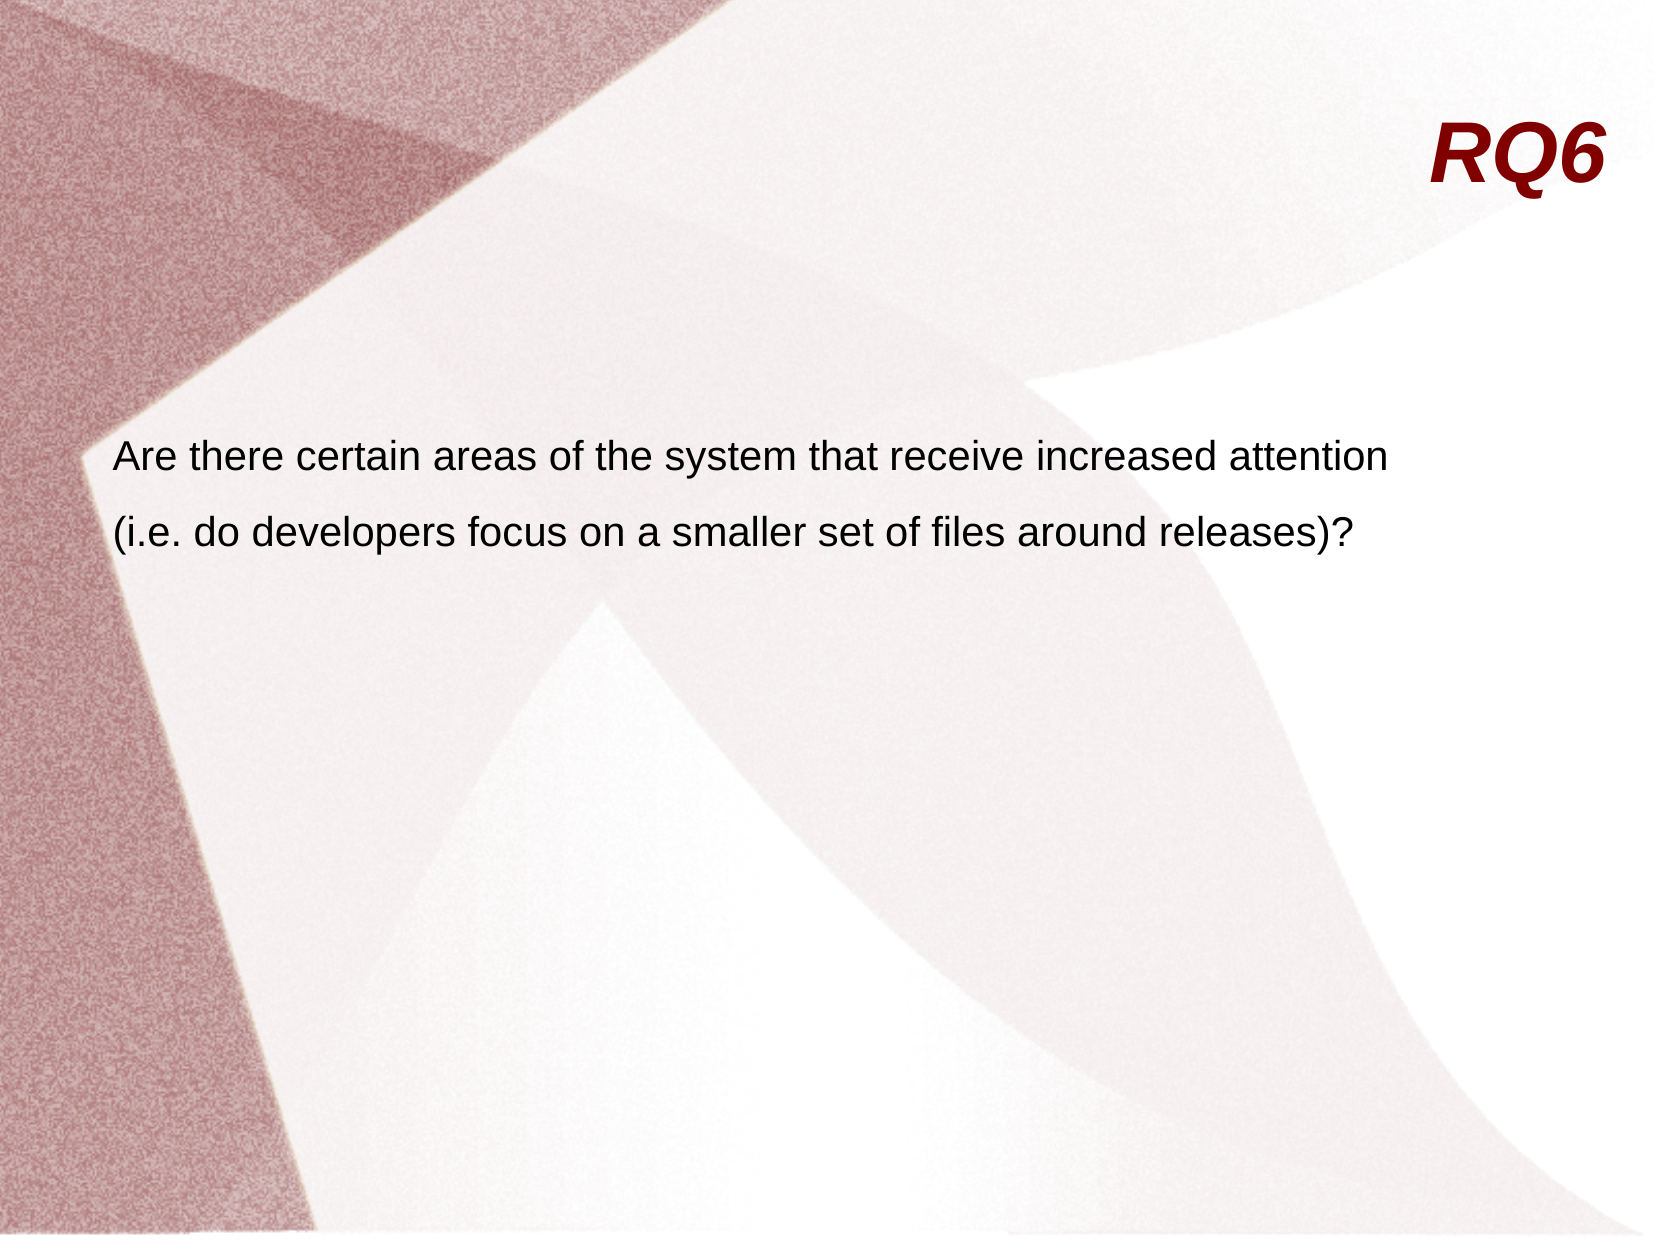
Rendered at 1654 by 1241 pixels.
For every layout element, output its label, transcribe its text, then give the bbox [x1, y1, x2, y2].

list Are there certain areas of the system that receive increased attention (i.e. do developers focus on a smaller set of files around releases)? [41, 432, 1647, 555]
title RQ6 [596, 49, 1607, 257]
picture [0, 0, 1654, 1241]
